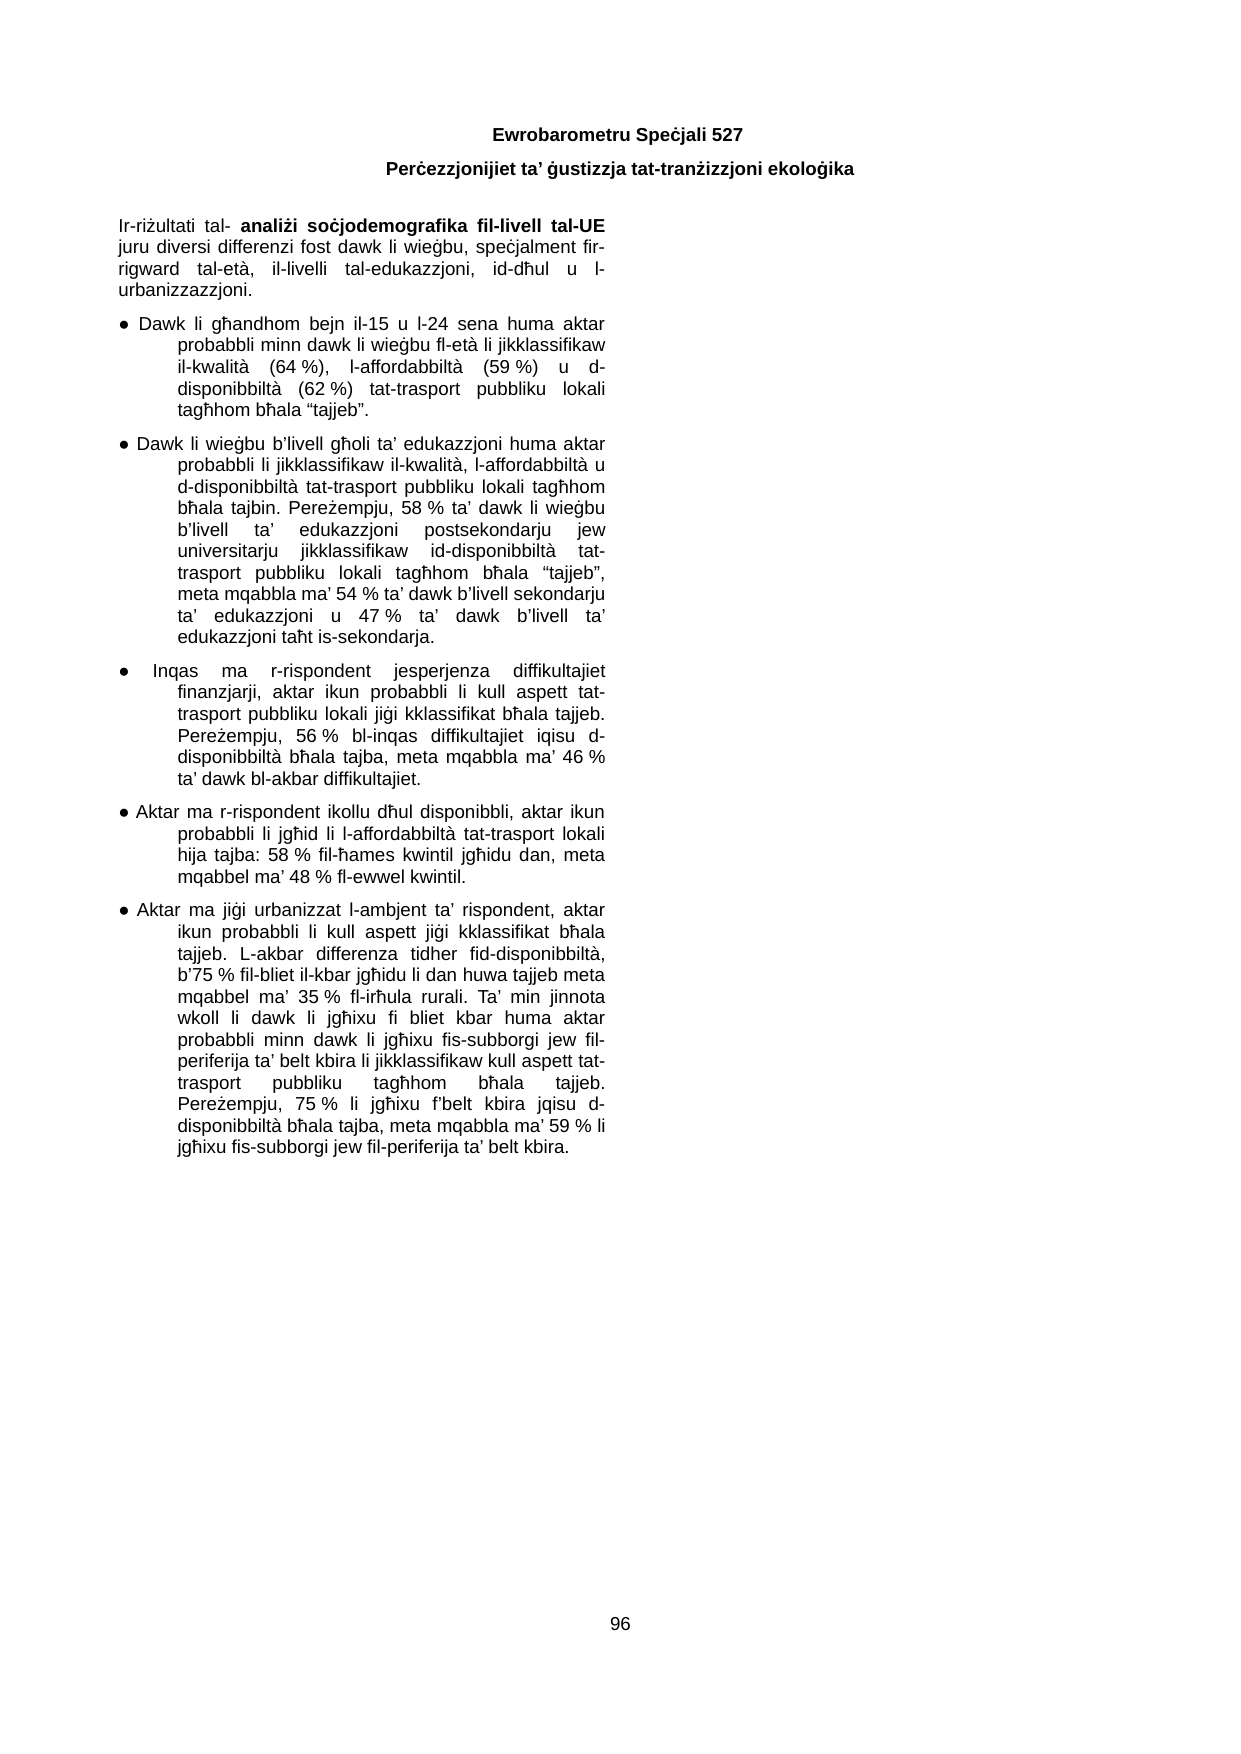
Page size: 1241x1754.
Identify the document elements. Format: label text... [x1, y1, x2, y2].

text ● Aktar ma r-rispondent ikollu dħul disponibbli, aktar ikun probabbli li jgħid li l-affordabbiltà tat-trasport lokali hija tajba: 58 % fil-ħames kwintil jgħidu dan, meta mqabbel ma’ 48 % fl-ewwel kwintil. [118, 801, 605, 887]
text ● Dawk li għandhom bejn il-15 u l-24 sena huma aktar probabbli minn dawk li wieġbu fl-età li jikklassifikaw il-kwalità (64 %), l-affordabbiltà (59 %) u d-disponibbiltà (62 %) tat-trasport pubbliku lokali tagħhom bħala “tajjeb”. [118, 313, 605, 420]
text ● Dawk li wieġbu b’livell għoli ta’ edukazzjoni huma aktar probabbli li jikklassifikaw il-kwalità, l-affordabbiltà u d-disponibbiltà tat-trasport pubbliku lokali tagħhom bħala tajbin. Pereżempju, 58 % ta’ dawk li wieġbu b’livell ta’ edukazzjoni postsekondarju jew universitarju jikklassifikaw id-disponibbiltà tat-trasport pubbliku lokali tagħhom bħala “tajjeb”, meta mqabbla ma’ 54 % ta’ dawk b’livell sekondarju ta’ edukazzjoni u 47 % ta’ dawk b’livell ta’ edukazzjoni taħt is-sekondarja. [118, 432, 605, 648]
text ● Inqas ma r-rispondent jesperjenza diffikultajiet finanzjarji, aktar ikun probabbli li kull aspett tat-trasport pubbliku lokali jiġi kklassifikat bħala tajjeb. Pereżempju, 56 % bl-inqas diffikultajiet iqisu d-disponibbiltà bħala tajba, meta mqabbla ma’ 46 % ta’ dawk bl-akbar diffikultajiet. [118, 660, 605, 789]
text Ir-riżultati tal- analiżi soċjodemografika fil-livell tal-UE juru diversi differenzi fost dawk li wieġbu, speċjalment fir-rigward tal-età, il-livelli tal-edukazzjoni, id-dħul u l-urbanizzazzjoni. [118, 214, 605, 301]
text ● Aktar ma jiġi urbanizzat l-ambjent ta’ rispondent, aktar ikun probabbli li kull aspett jiġi kklassifikat bħala tajjeb. L-akbar differenza tidher fid-disponibbiltà, b’75 % fil-bliet il-kbar jgħidu li dan huwa tajjeb meta mqabbel ma’ 35 % fl-irħula rurali. Ta’ min jinnota wkoll li dawk li jgħixu fi bliet kbar huma aktar probabbli minn dawk li jgħixu fis-subborgi jew fil-periferija ta’ belt kbira li jikklassifikaw kull aspett tat-trasport pubbliku tagħhom bħala tajjeb. Pereżempju, 75 % li jgħixu f’belt kbira jqisu d-disponibbiltà bħala tajba, meta mqabbla ma’ 59 % li jgħixu fis-subborgi jew fil-periferija ta’ belt kbira. [118, 899, 605, 1158]
